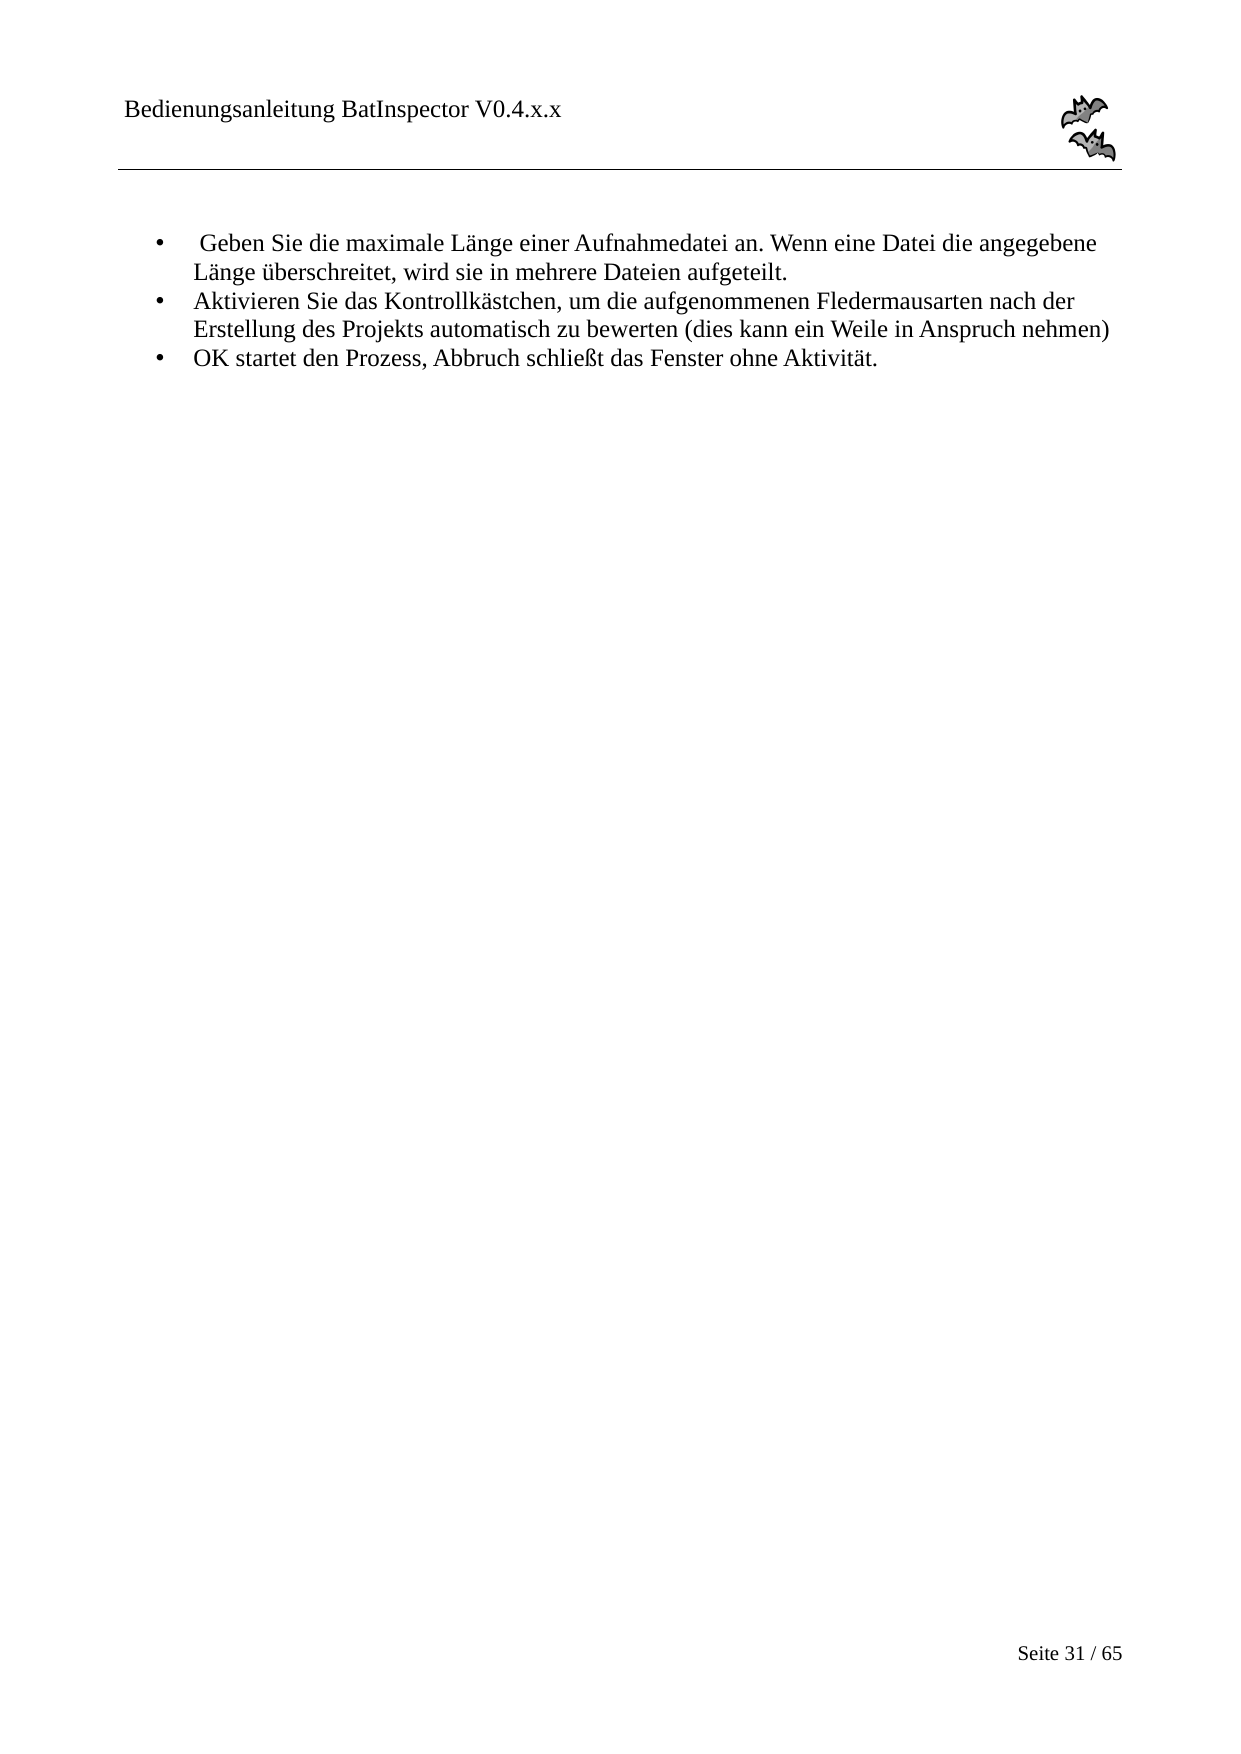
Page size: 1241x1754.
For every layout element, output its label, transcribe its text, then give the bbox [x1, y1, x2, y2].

list OK startet den Prozess, Abbruch schließt das Fenster ohne Aktivität. [156, 343, 1122, 372]
picture [1057, 95, 1120, 162]
list Aktivieren Sie das Kontrollkästchen, um die aufgenommenen Fledermausarten nach der Erstellung des Projekts automatisch zu bewerten (dies kann ein Weile in Anspruch nehmen) [156, 286, 1122, 343]
list Geben Sie die maximale Länge einer Aufnahmedatei an. Wenn eine Datei die angegebene Länge überschreitet, wird sie in mehrere Dateien aufgeteilt. [156, 228, 1122, 286]
